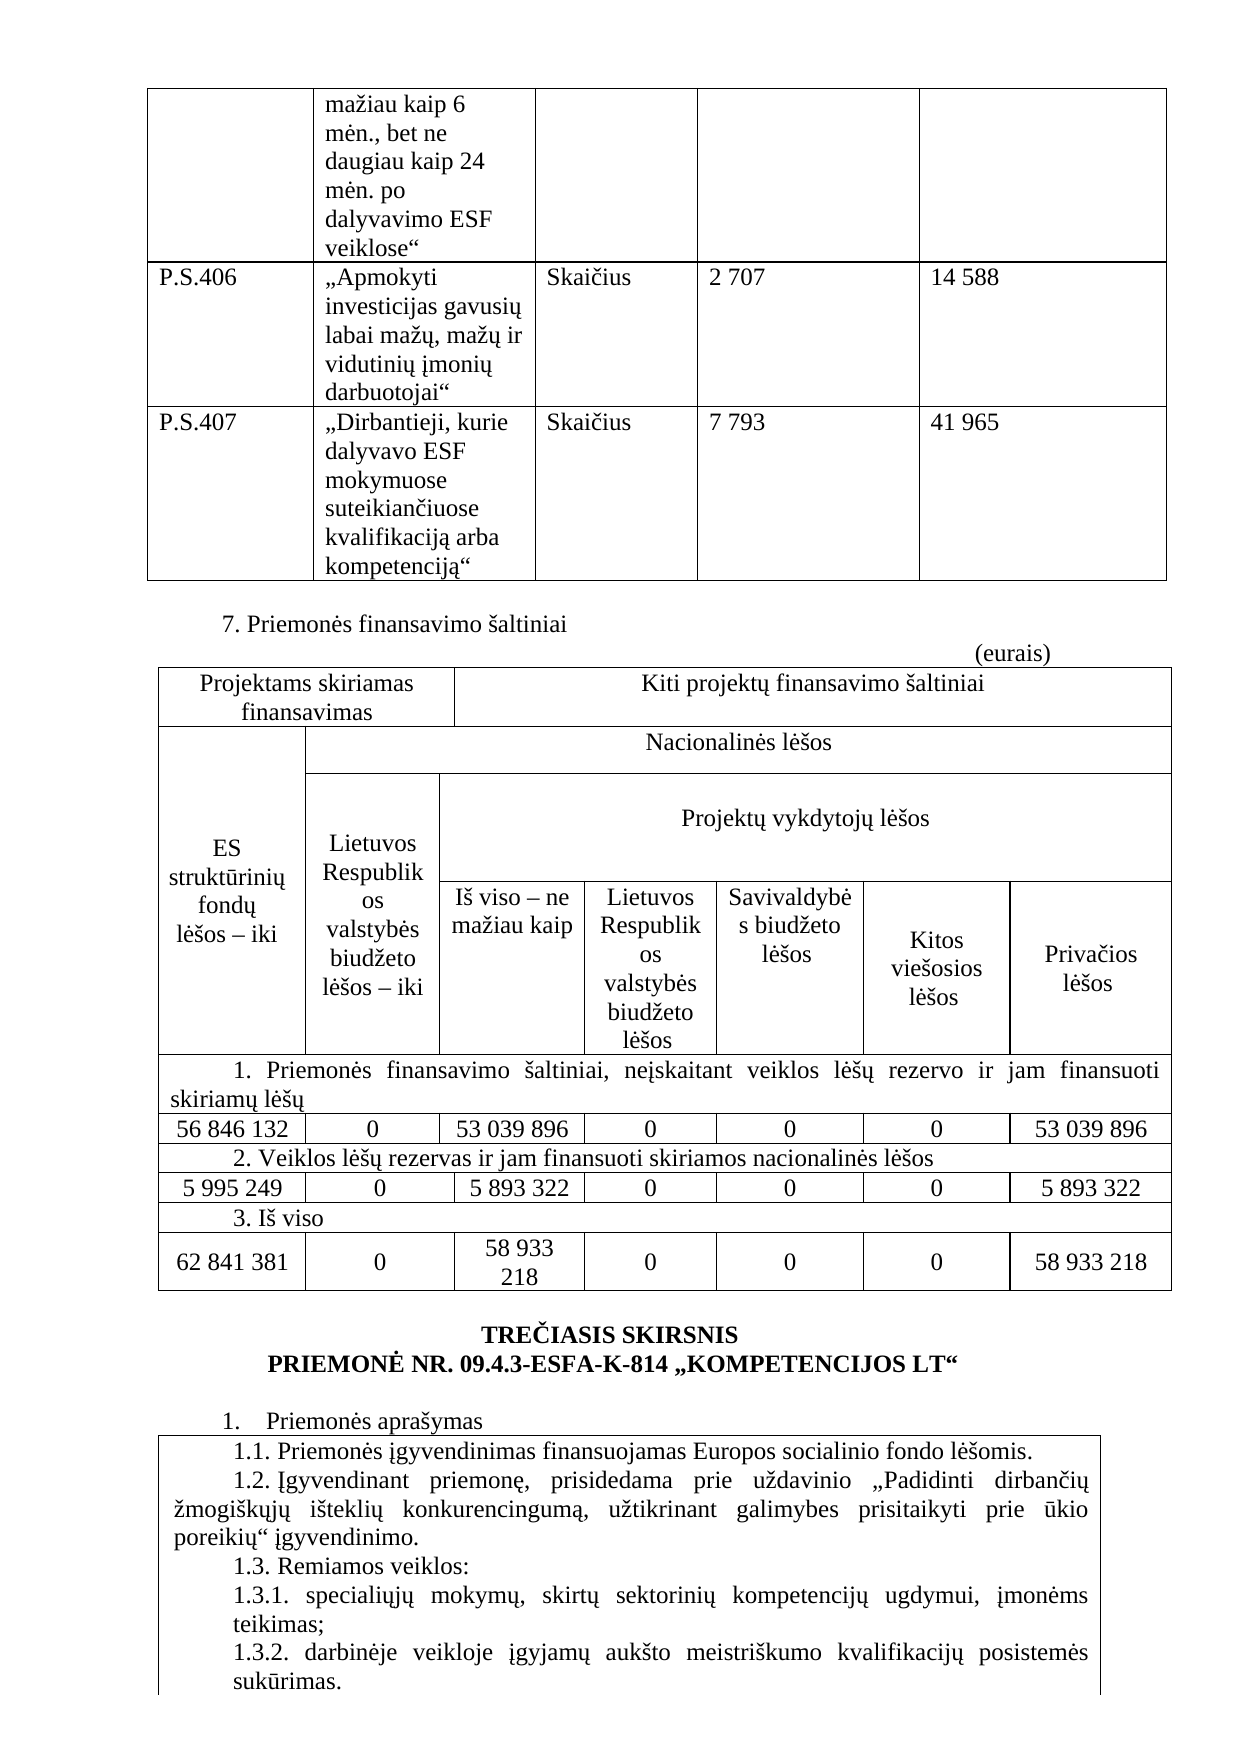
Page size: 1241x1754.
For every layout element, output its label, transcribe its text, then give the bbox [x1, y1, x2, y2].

table_cell 0 [306, 1233, 454, 1290]
table_cell 14 588 [920, 263, 1166, 406]
table_cell 0 [585, 1233, 716, 1290]
table_cell [698, 89, 919, 261]
table_cell 5 893 322 [455, 1173, 584, 1202]
table_cell 2. Veiklos lėšų rezervas ir jam finansuoti skiriamos nacionalinės lėšos [159, 1144, 1171, 1172]
table_cell 7 793 [698, 407, 919, 580]
table_cell [536, 89, 697, 261]
table_cell 62 841 381 [159, 1233, 305, 1290]
table_cell Projektų vykdytojų lėšos [440, 774, 1171, 881]
table_cell 0 [717, 1233, 863, 1290]
table_cell 58 933 218 [1011, 1233, 1171, 1290]
table_cell ES struktūrinių fondų lėšos – iki [159, 727, 305, 1054]
table_cell Skaičius [536, 263, 697, 406]
table_cell [148, 89, 313, 261]
table_cell 0 [585, 1114, 716, 1142]
table_cell 5 893 322 [1011, 1173, 1171, 1202]
table_cell „Dirbantieji, kurie dalyvavo ESF mokymuose suteikiančiuose kvalifikaciją arba kompetenciją“ [314, 407, 535, 580]
table_header Projektams skiriamas finansavimas [159, 668, 454, 726]
table_cell mažiau kaip 6 mėn., bet ne daugiau kaip 24 mėn. po dalyvavimo ESF veiklose“ [314, 89, 535, 261]
table_cell 0 [585, 1173, 716, 1202]
table_cell 0 [306, 1114, 439, 1142]
table_cell 0 [306, 1173, 454, 1202]
table_cell Privačios lėšos [1011, 882, 1171, 1054]
table_cell Lietuvos Respublikos valstybės biudžeto lėšos [585, 882, 716, 1054]
table_cell Iš viso – ne mažiau kaip [440, 882, 584, 1054]
table_cell 41 965 [920, 407, 1166, 580]
table_cell [920, 89, 1166, 261]
table_cell Savivaldybės biudžeto lėšos [717, 882, 863, 1054]
table_cell 1.3. Remiamos veiklos: 1.3.1. specialiųjų mokymų, skirtų sektorinių kompetencijų ugdymui, įmonėms teikimas; 1.3.2. darbinėje veikloje įgyjamų aukšto meistriškumo kvalifikacijų posistemės sukūrimas. [159, 1551, 1100, 1695]
table_cell „Apmokyti investicijas gavusių labai mažų, mažų ir vidutinių įmonių darbuotojai“ [314, 263, 535, 406]
table_cell 1.2. Įgyvendinant priemonę, prisidedama prie uždavinio „Padidinti dirbančių žmogiškųjų išteklių konkurencingumą, užtikrinant galimybes prisitaikyti prie ūkio poreikių“ įgyvendinimo. [159, 1465, 1100, 1551]
text 7. Priemonės finansavimo šaltiniai [222, 609, 1078, 638]
table_header Kiti projektų finansavimo šaltiniai [455, 668, 1171, 726]
text TREČIASIS SKIRSNIS [148, 1320, 1078, 1349]
text 1. Priemonės aprašymas [222, 1406, 1078, 1435]
table_cell 2 707 [698, 263, 919, 406]
text (eurais) [148, 638, 1078, 667]
table_cell 3. Iš viso [159, 1203, 1171, 1232]
table_cell 58 933 218 [455, 1233, 584, 1290]
table_cell Kitos viešosios lėšos [864, 882, 1009, 1054]
table_cell 1. Priemonės finansavimo šaltiniai, neįskaitant veiklos lėšų rezervo ir jam finansuoti skiriamų lėšų [159, 1055, 1171, 1113]
table_cell 53 039 896 [440, 1114, 584, 1142]
table_cell 0 [864, 1233, 1009, 1290]
table_cell P.S.406 [148, 263, 313, 406]
table_header 1.1. Priemonės įgyvendinimas finansuojamas Europos socialinio fondo lėšomis. [159, 1436, 1100, 1465]
table_cell 56 846 132 [159, 1114, 305, 1142]
table_cell 0 [717, 1114, 863, 1142]
table_cell Lietuvos Respublikos valstybės biudžeto lėšos – iki [306, 774, 439, 1054]
table_cell P.S.407 [148, 407, 313, 580]
text PRIEMONĖ NR. 09.4.3-ESFA-K-814 „KOMPETENCIJOS lt“ [148, 1349, 1078, 1378]
table_cell 0 [864, 1173, 1009, 1202]
table_cell 5 995 249 [159, 1173, 305, 1202]
table_cell Skaičius [536, 407, 697, 580]
table_cell 0 [864, 1114, 1009, 1142]
table_cell 0 [717, 1173, 863, 1202]
table_cell 53 039 896 [1011, 1114, 1171, 1142]
table_cell Nacionalinės lėšos [306, 727, 1171, 773]
